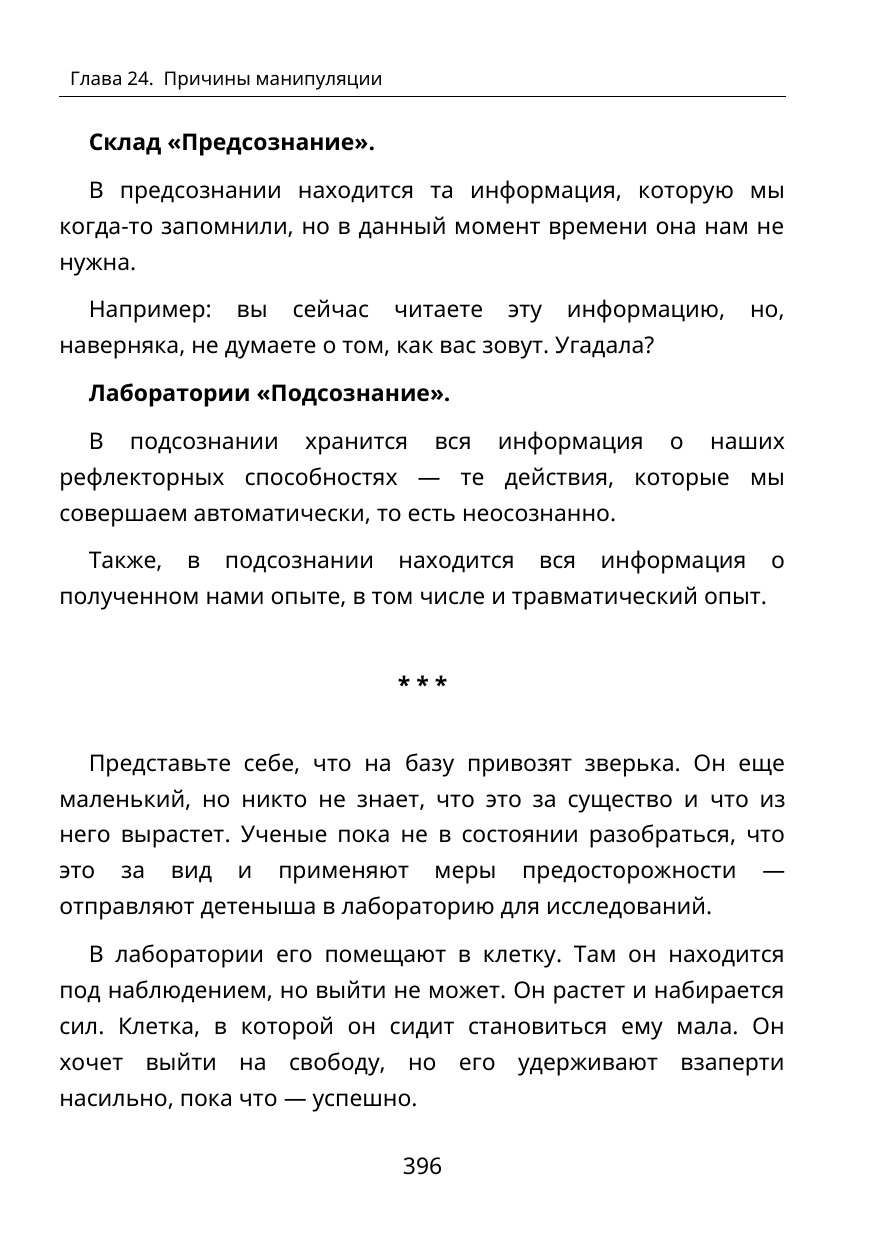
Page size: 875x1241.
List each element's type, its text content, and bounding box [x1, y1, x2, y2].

text Например: вы сейчас читаете эту информацию, но, наверняка, не думаете о том, как вас зовут. Угадала? [59, 293, 786, 361]
text В подсознании хранится вся информация о наших рефлекторных способностях — те действия, которые мы совершаем автоматически, то есть неосознанно. [59, 425, 786, 528]
text Лаборатории «Подсознание». [59, 377, 786, 408]
text В лаборатории его помещают в клетку. Там он находится под наблюдением, но выйти не может. Он растет и набирается сил. Клетка, в которой он сидит становиться ему мала. Он хочет выйти на свободу, но его удерживают взаперти насильно, пока что — успешно. [59, 938, 786, 1113]
text Склад «Предсознание». [59, 126, 786, 157]
text Также, в подсознании находится вся информация о полученном нами опыте, в том числе и травматический опыт. [59, 544, 786, 611]
text Представьте себе, что на базу привозят зверька. Он еще маленький, но никто не знает, что это за существо и что из него вырастет. Ученые пока не в состоянии разобраться, что это за вид и применяют меры предосторожности — отправляют детеныша в лабораторию для исследований. [59, 747, 786, 922]
subtitle * * * [59, 669, 786, 701]
text В предсознании находится та информация, которую мы когда-то запомнили, но в данный момент времени она нам не нужна. [59, 174, 786, 277]
